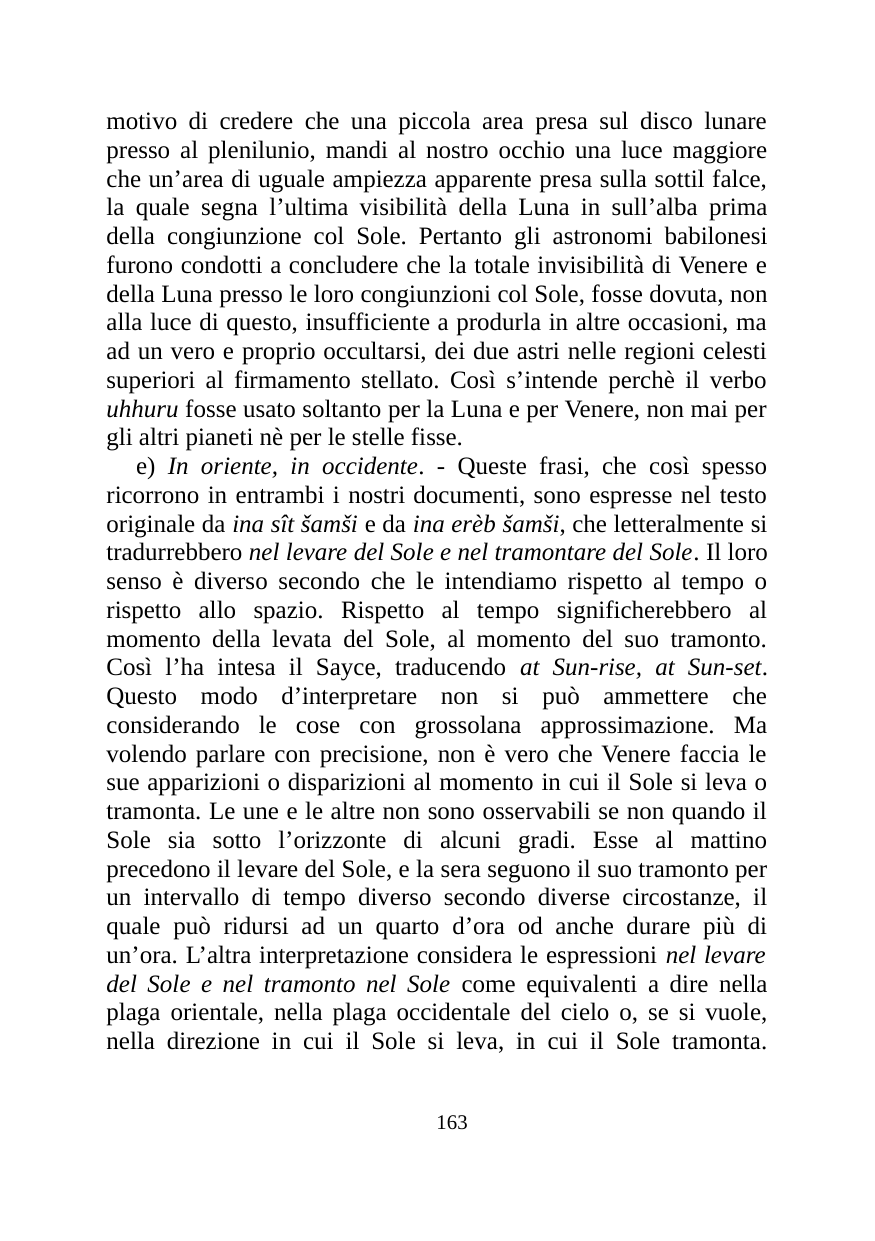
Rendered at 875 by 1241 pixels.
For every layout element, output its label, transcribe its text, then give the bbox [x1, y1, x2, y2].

text e) In oriente, in occidente. - Queste frasi, che così spesso ricorrono in entrambi i nostri documenti, sono espresse nel testo originale da ina sît šamši e da ina erèb šamši, che letteralmente si tradurrebbero nel levare del Sole e nel tramontare del Sole. Il loro senso è diverso secondo che le intendiamo rispetto al tempo o rispetto allo spazio. Rispetto al tempo significherebbero al momento della levata del Sole, al momento del suo tramonto. Così l’ha intesa il Sayce, traducendo at Sun-rise, at Sun-set. Questo modo d’interpretare non si può ammettere che considerando le cose con grossolana approssimazione. Ma volendo parlare con precisione, non è vero che Venere faccia le sue apparizioni o disparizioni al momento in cui il Sole si leva o tramonta. Le une e le altre non sono osservabili se non quando il Sole sia sotto l’orizzonte di alcuni gradi. Esse al mattino precedono il levare del Sole, e la sera seguono il suo tramonto per un intervallo di tempo diverso secondo diverse circostanze, il quale può ridursi ad un quarto d’ora od anche durare più di un’ora. L’altra interpretazione considera le espressioni nel levare del Sole e nel tramonto nel Sole come equivalenti a dire nella plaga orientale, nella plaga occidentale del cielo o, se si vuole, nella direzione in cui il Sole si leva, in cui il Sole tramonta. [106, 451, 768, 1055]
text motivo di credere che una piccola area presa sul disco lunare presso al plenilunio, mandi al nostro occhio una luce maggiore che un’area di uguale ampiezza apparente presa sulla sottil falce, la quale segna l’ultima visibilità della Luna in sull’alba prima della congiunzione col Sole. Pertanto gli astronomi babilonesi furono condotti a concludere che la totale invisibilità di Venere e della Luna presso le loro congiunzioni col Sole, fosse dovuta, non alla luce di questo, insufficiente a produrla in altre occasioni, ma ad un vero e proprio occultarsi, dei due astri nelle regioni celesti superiori al firmamento stellato. Così s’intende perchè il verbo uhhuru fosse usato soltanto per la Luna e per Venere, non mai per gli altri pianeti nè per le stelle fisse. [106, 106, 768, 451]
